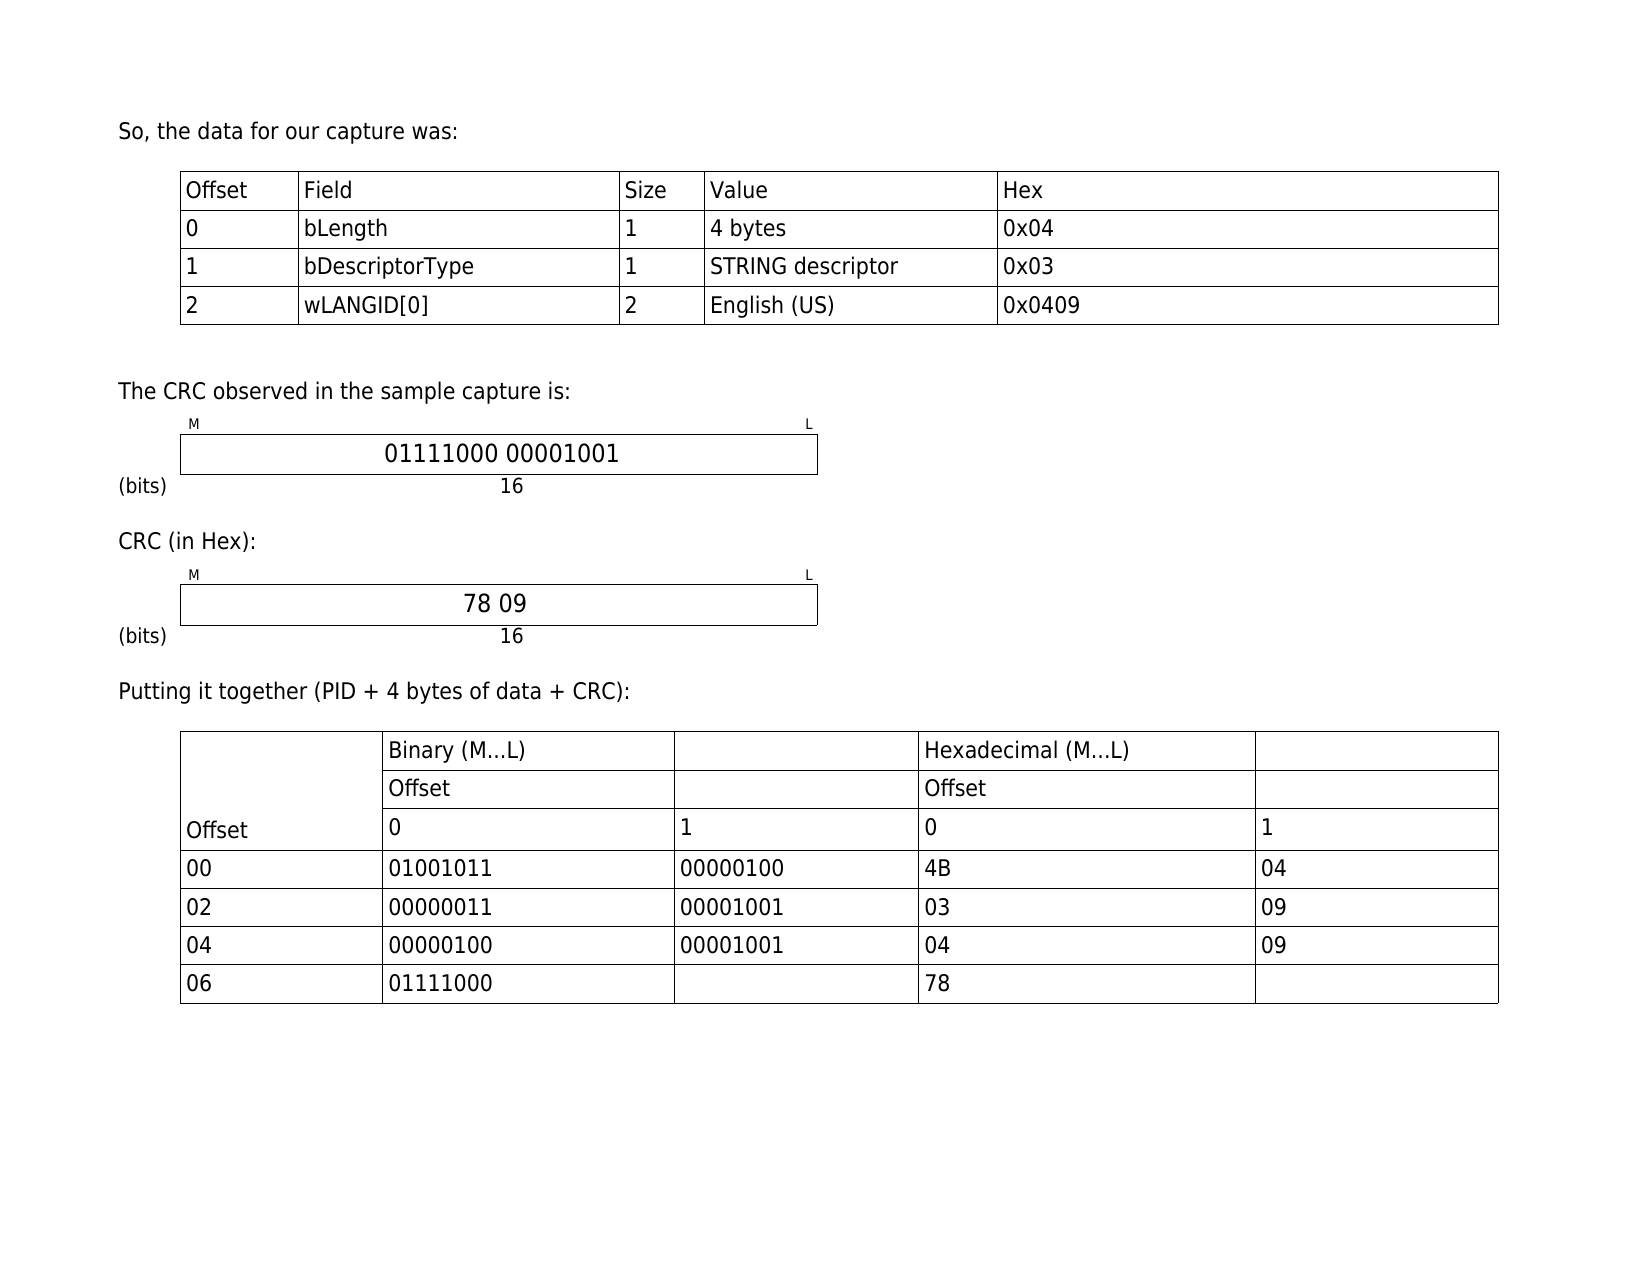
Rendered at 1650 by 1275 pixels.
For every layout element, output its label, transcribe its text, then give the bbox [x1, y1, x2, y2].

table_cell 0x03 [998, 249, 1498, 286]
table_cell 1 [181, 249, 298, 286]
table_header Offset [181, 732, 382, 849]
table_cell [675, 771, 918, 808]
table_cell 00000011 [383, 889, 674, 926]
table_cell 2 [620, 287, 704, 324]
table_cell 06 [181, 965, 382, 1002]
text (bits) 16 [118, 624, 1532, 649]
table_header Hex [998, 172, 1498, 210]
table_cell 1 [675, 809, 918, 849]
table_cell 00000100 [383, 927, 674, 964]
table_header Size [620, 172, 704, 210]
table_cell Offset [919, 771, 1255, 808]
table_cell 4 bytes [705, 211, 997, 248]
table_cell 0x04 [998, 211, 1498, 248]
table_cell 0x0409 [998, 287, 1498, 324]
table_cell bDescriptorType [299, 249, 619, 286]
text (bits) 16 [118, 474, 1532, 499]
table_cell 1 [620, 249, 704, 286]
table_cell 00000100 [675, 851, 918, 888]
table_header Value [705, 172, 997, 210]
table_header Field [299, 172, 619, 210]
table_header Binary (M...L) [383, 732, 674, 769]
table_cell 0 [919, 809, 1255, 849]
table_cell 09 [1256, 889, 1498, 926]
table_header 01111000 00001001 [181, 435, 817, 474]
table_header [675, 732, 918, 769]
text CRC (in Hex): [118, 528, 1532, 554]
table_cell 04 [181, 927, 382, 964]
table_cell 78 [919, 965, 1255, 1002]
text The CRC observed in the sample capture is: [118, 378, 1532, 404]
table_cell 00 [181, 851, 382, 888]
table_cell 2 [181, 287, 298, 324]
table_cell 04 [1256, 851, 1498, 888]
table_cell 04 [919, 927, 1255, 964]
table_cell 03 [919, 889, 1255, 926]
table_cell STRING descriptor [705, 249, 997, 286]
text M L [118, 554, 1532, 584]
table_cell 0 [383, 809, 674, 849]
table_header [1256, 732, 1498, 769]
table_cell Offset [383, 771, 674, 808]
table_cell bLength [299, 211, 619, 248]
table_cell 09 [1256, 927, 1498, 964]
table_cell 1 [1256, 809, 1498, 849]
table_cell [1256, 965, 1498, 1002]
table_cell 00001001 [675, 889, 918, 926]
text M L [118, 404, 1532, 434]
table_cell 1 [620, 211, 704, 248]
text Putting it together (PID + 4 bytes of data + CRC): [118, 678, 1532, 705]
table_cell English (US) [705, 287, 997, 324]
table_cell [675, 965, 918, 1002]
table_cell wLANGID[0] [299, 287, 619, 324]
table_cell 01001011 [383, 851, 674, 888]
table_cell 02 [181, 889, 382, 926]
text So, the data for our capture was: [118, 118, 1532, 145]
table_cell [1256, 771, 1498, 808]
table_cell 00001001 [675, 927, 918, 964]
table_cell 01111000 [383, 965, 674, 1002]
table_cell 4B [919, 851, 1255, 888]
table_header 78 09 [181, 585, 817, 624]
table_header Hexadecimal (M...L) [919, 732, 1255, 769]
table_cell 0 [181, 211, 298, 248]
table_header Offset [181, 172, 298, 210]
